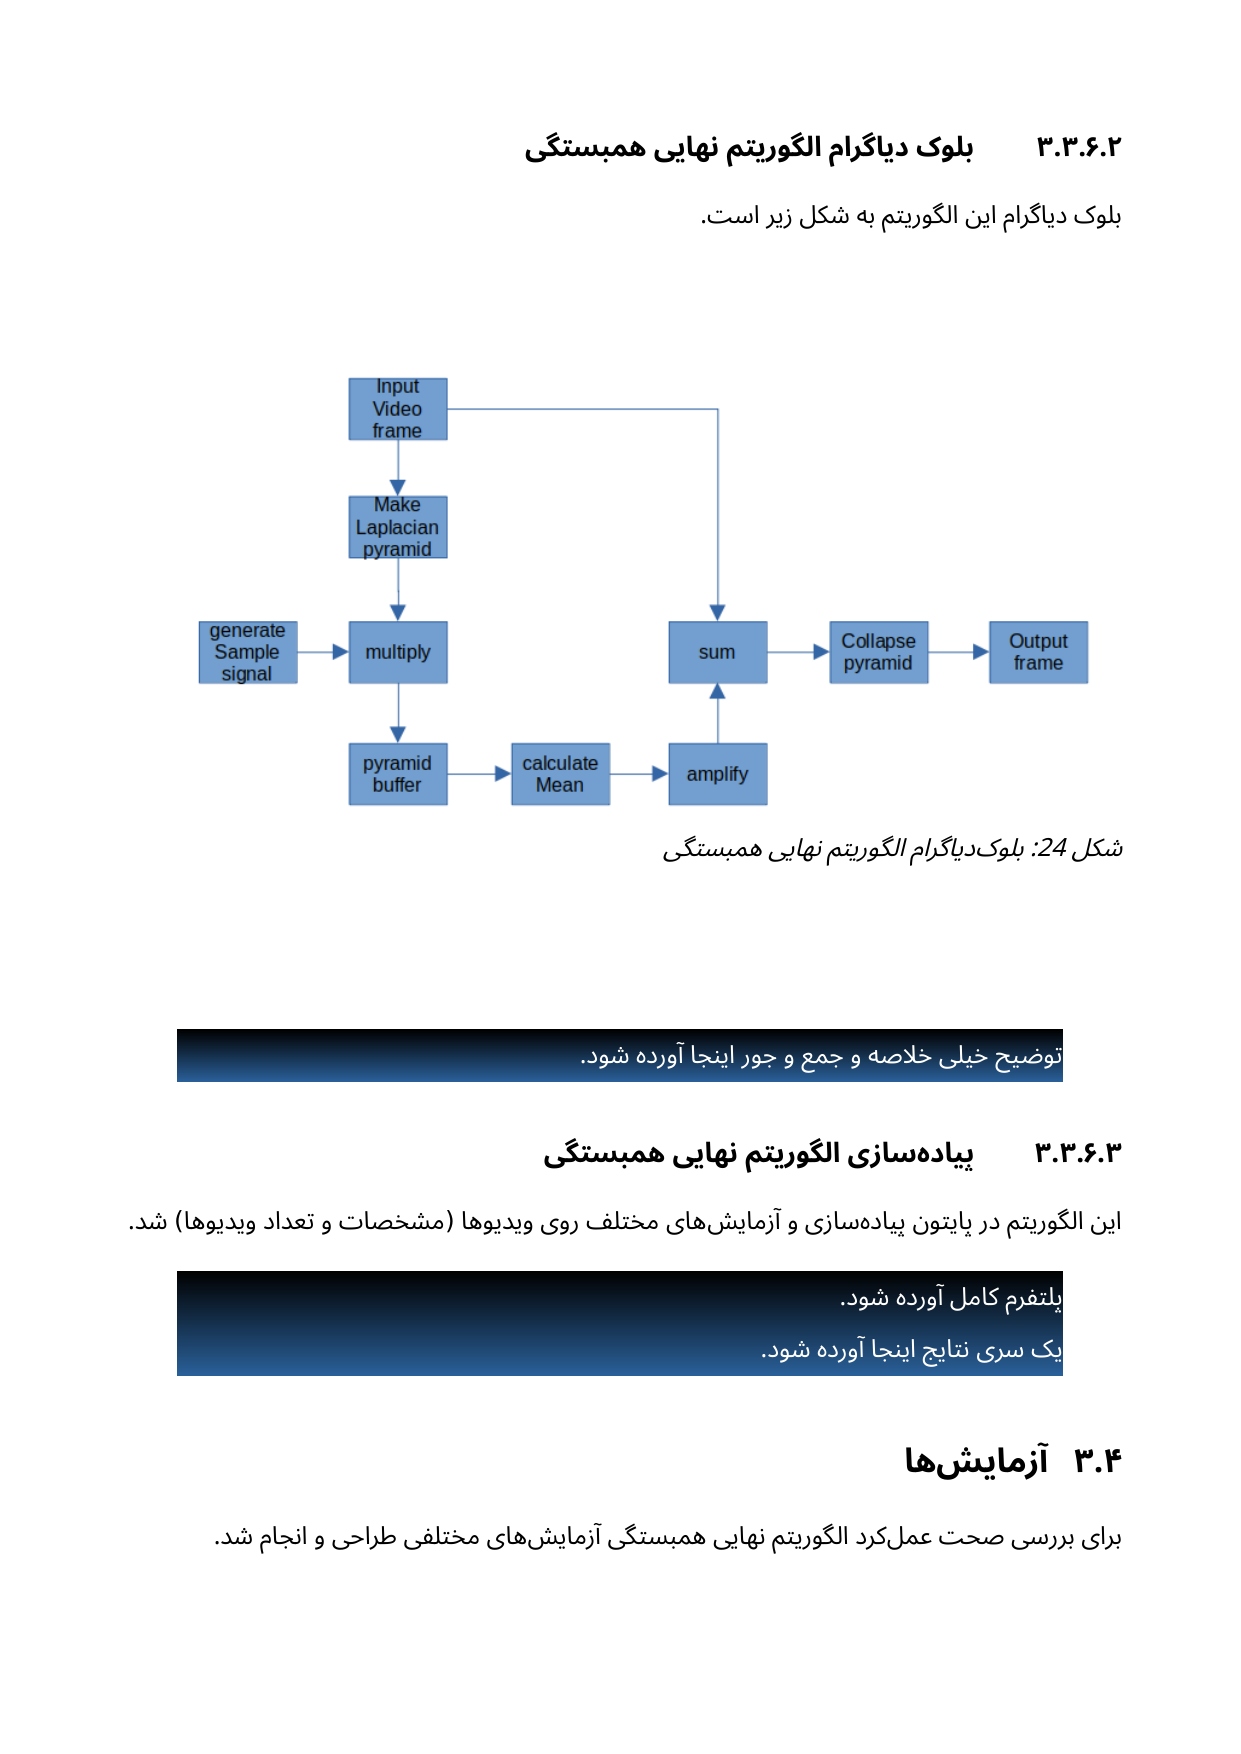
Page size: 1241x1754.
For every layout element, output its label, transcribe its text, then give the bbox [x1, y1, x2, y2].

subtitle پیاده‌سازی الگوریتم نهایی همبستگی [118, 1124, 1122, 1183]
picture [124, 331, 1129, 822]
text پلتفرم کامل آورده شود. یک سری نتایج اینجا آورده شود. [177, 1271, 1063, 1376]
subtitle آزمایش‌ها [118, 1426, 1122, 1497]
subtitle بلوک دیاگرام الگوریتم نهایی همبستگی [118, 118, 1122, 177]
text شکل 24: بلوک‌دیاگرام الگوریتم نهایی همبستگی [118, 822, 1122, 875]
text بلوک دیاگرام این الگوریتم به شکل زیر است. [118, 189, 1122, 242]
text برای بررسی صحت عمل‌کرد الگوریتم نهایی همبستگی آزمایش‌های مختلفی طراحی و انجام شد. [118, 1510, 1122, 1563]
text توضیح خیلی خلاصه و جمع و جور اینجا آورده شود. [177, 1029, 1063, 1082]
text این الگوریتم در پایتون پیاده‌سازی و آزمایش‌های مختلف روی ویدیوها (مشخصات و تعداد ویدیوها) شد. [118, 1195, 1122, 1248]
